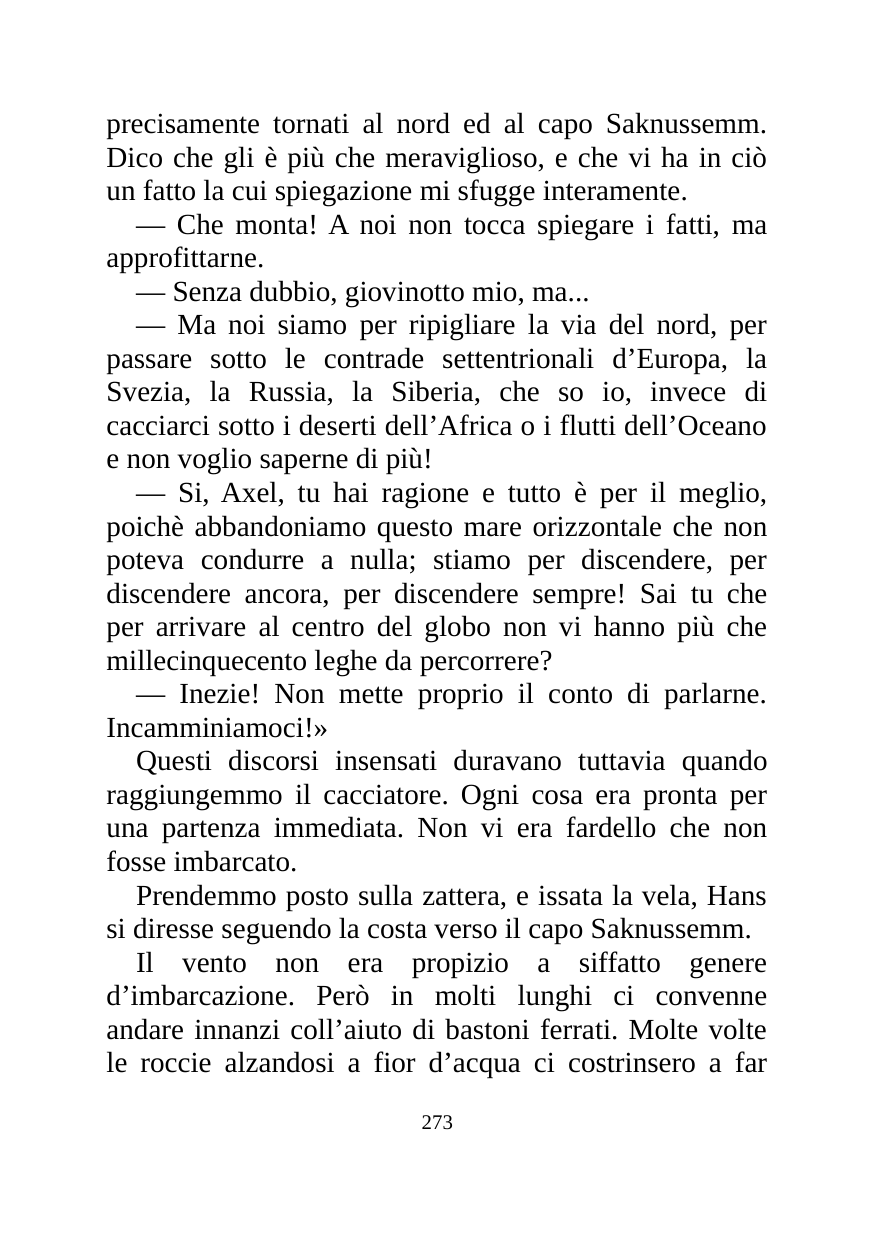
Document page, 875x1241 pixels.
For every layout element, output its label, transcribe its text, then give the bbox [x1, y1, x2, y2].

text — Senza dubbio, giovinotto mio, ma... [106, 274, 768, 307]
text — Inezie! Non mette proprio il conto di parlarne. Incamminiamoci!» [106, 676, 768, 743]
text precisamente tornati al nord ed al capo Saknussemm. Dico che gli è più che meraviglioso, e che vi ha in ciò un fatto la cui spiegazione mi sfugge interamente. [106, 106, 768, 207]
text — Ma noi siamo per ripigliare la via del nord, per passare sotto le contrade settentrionali d’Europa, la Svezia, la Russia, la Siberia, che so io, invece di cacciarci sotto i deserti dell’Africa o i flutti dell’Oceano e non voglio saperne di più! [106, 307, 768, 475]
text Prendemmo posto sulla zattera, e issata la vela, Hans si diresse seguendo la costa verso il capo Saknussemm. [106, 878, 768, 945]
text — Che monta! A noi non tocca spiegare i fatti, ma approfittarne. [106, 207, 768, 274]
text Il vento non era propizio a siffatto genere d’imbarcazione. Però in molti lunghi ci convenne andare innanzi coll’aiuto di bastoni ferrati. Molte volte le roccie alzandosi a fior d’acqua ci costrinsero a far [106, 945, 768, 1079]
text — Si, Axel, tu hai ragione e tutto è per il meglio, poichè abbandoniamo questo mare orizzontale che non poteva condurre a nulla; stiamo per discendere, per discendere ancora, per discendere sempre! Sai tu che per arrivare al centro del globo non vi hanno più che millecinquecento leghe da percorrere? [106, 475, 768, 676]
text Questi discorsi insensati duravano tuttavia quando raggiungemmo il cacciatore. Ogni cosa era pronta per una partenza immediata. Non vi era fardello che non fosse imbarcato. [106, 743, 768, 878]
